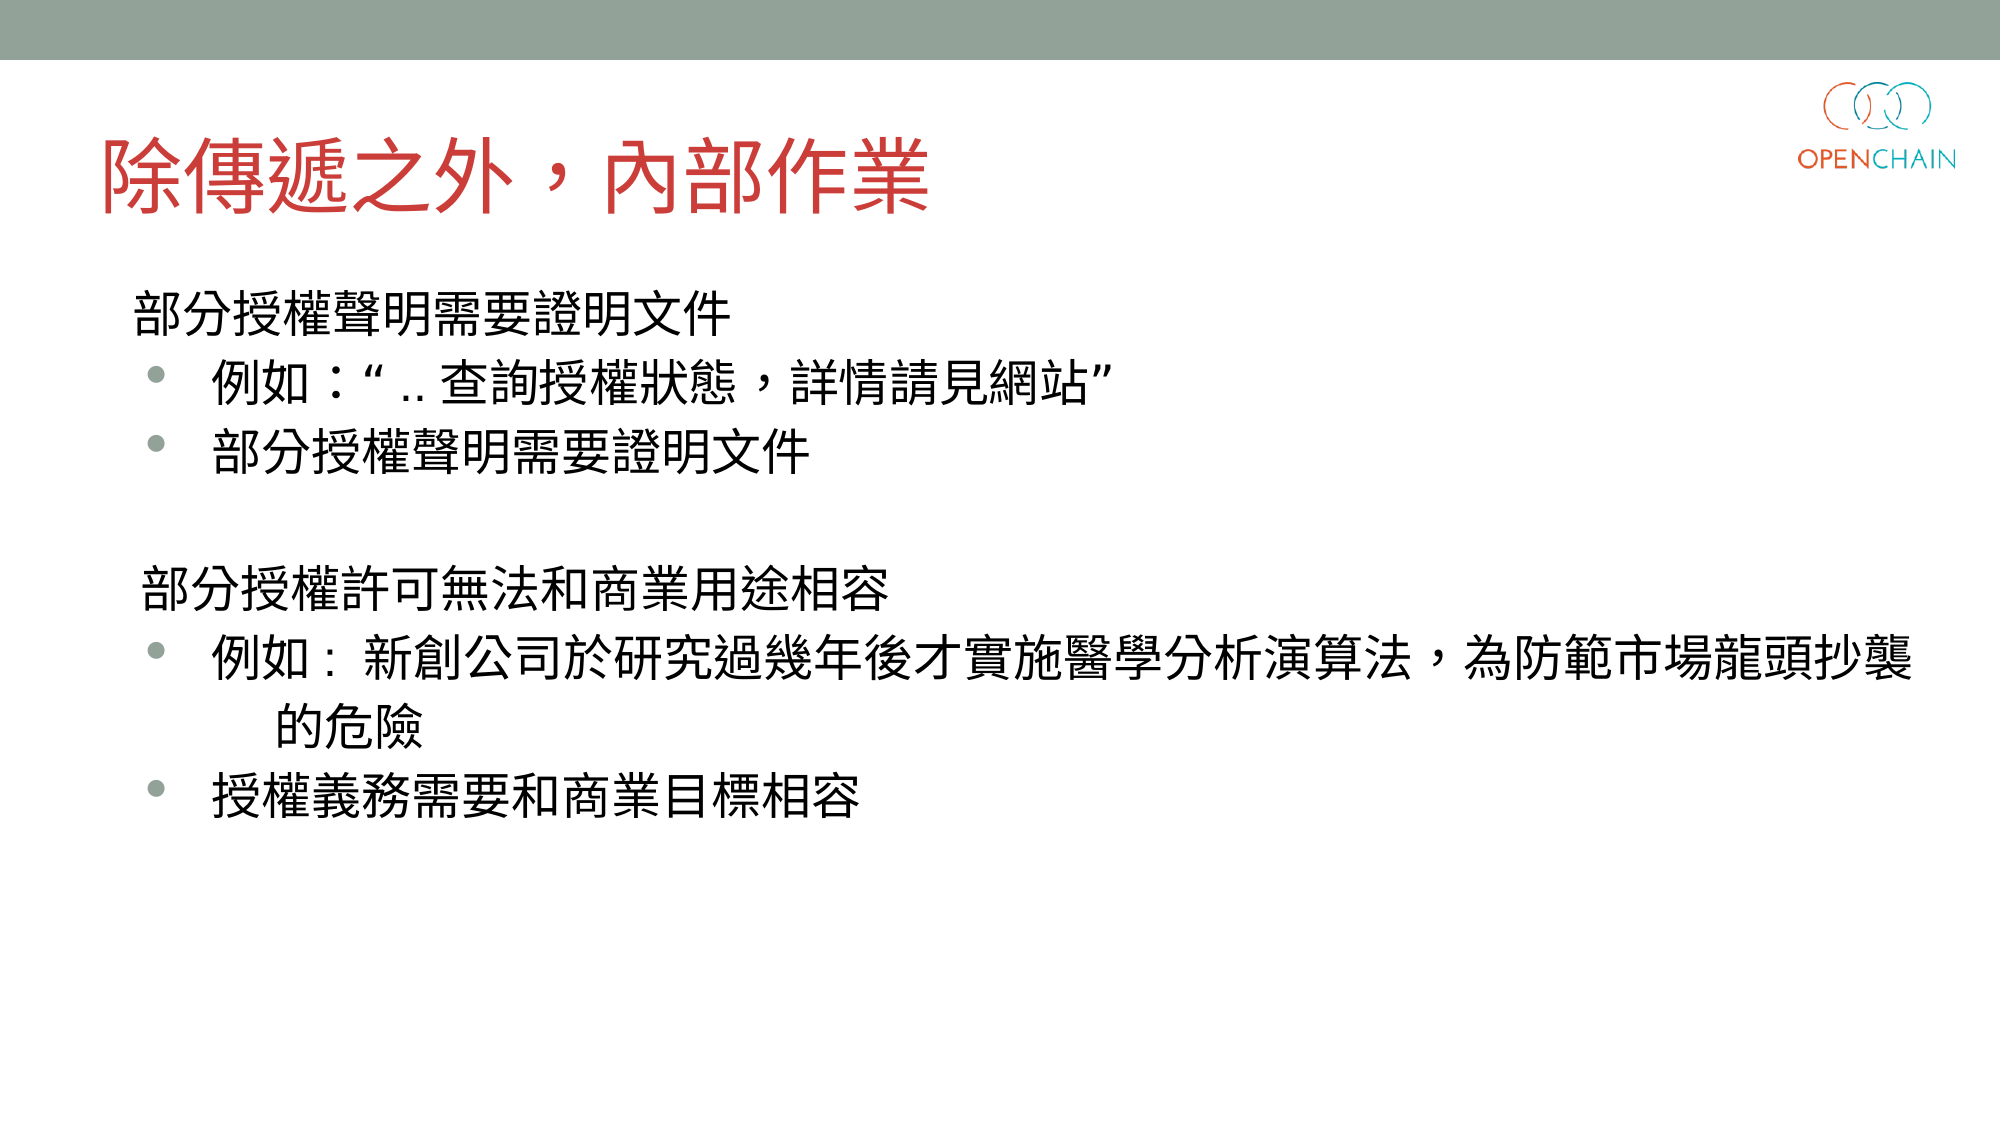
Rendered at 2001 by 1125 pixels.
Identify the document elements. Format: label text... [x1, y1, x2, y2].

text_box 部分授權聲明需要證明文件 例如：“..查詢授權狀態，詳情請見網站” 部分授權聲明需要證明文件 部分授權許可無法和商業用途相容 例如: 新創公司於研究過幾年後才實施醫學分析演算法，為防範市場龍頭抄襲的危險 授權義務需要和商業目標相容 [118, 266, 1928, 1003]
text_box 除傳遞之外，內部作業 [100, 52, 1899, 225]
